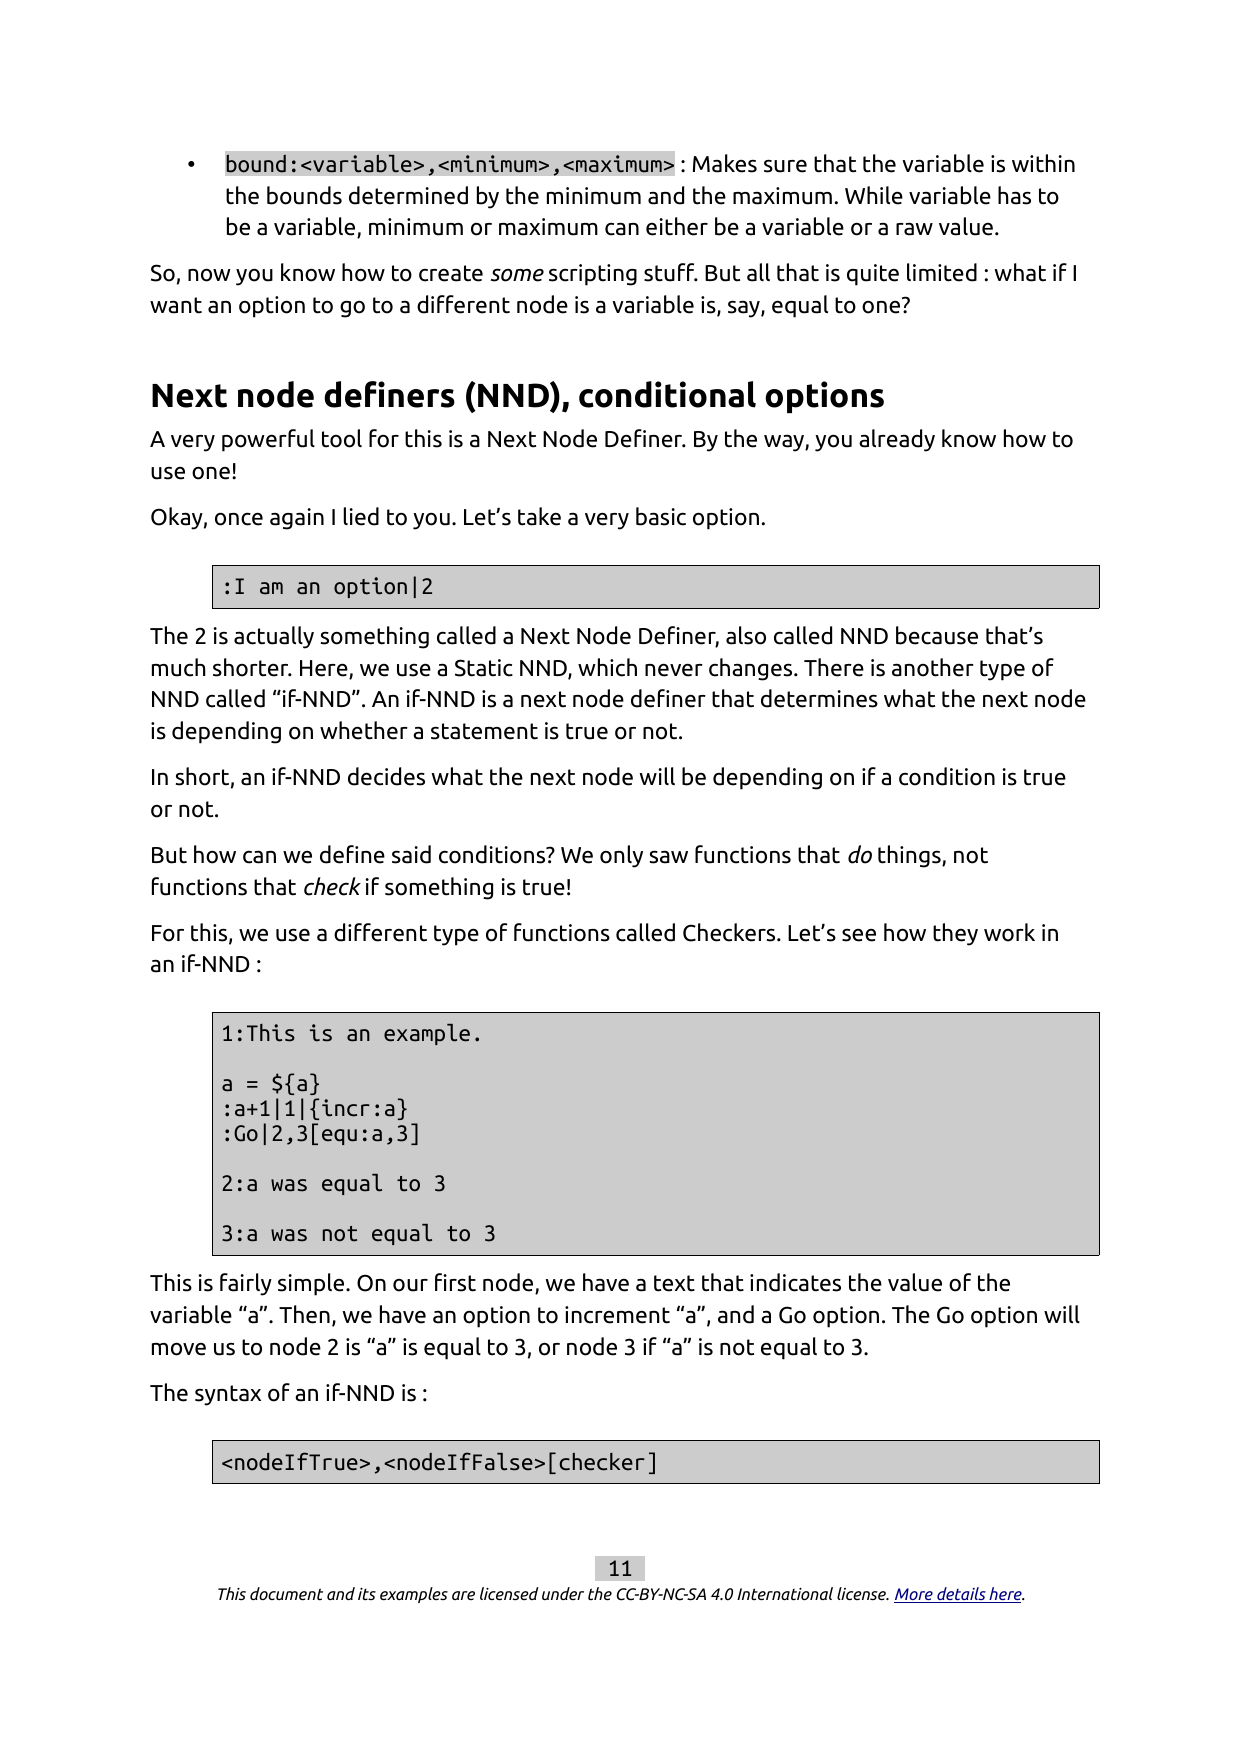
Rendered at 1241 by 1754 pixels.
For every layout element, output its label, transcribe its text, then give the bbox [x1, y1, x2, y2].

text :Go|2,3[equ:a,3] [213, 1112, 1099, 1137]
subtitle Next node definers (NND), conditional options [150, 375, 1090, 413]
text The syntax of an if-NND is : [150, 1379, 1090, 1406]
text In short, an if-NND decides what the next node will be depending on if a condition is true or not. [150, 764, 1090, 822]
text Okay, once again I lied to you. Let’s take a very basic option. [150, 503, 1090, 530]
text 2:a was equal to 3 [213, 1162, 1099, 1187]
text :I am an option|2 [213, 566, 1099, 608]
text A very powerful tool for this is a Next Node Definer. By the way, you already know how to use one! [150, 426, 1090, 484]
text 3:a was not equal to 3 [213, 1212, 1099, 1255]
text :a+1|1|{incr:a} [213, 1087, 1099, 1112]
text 1:This is an example. [213, 1013, 1099, 1037]
text This is fairly simple. On our first node, we have a text that indicates the value of the variable “a”. Then, we have an option to increment “a”, and a Go option. The Go option will move us to node 2 is “a” is equal to 3, or node 3 if “a” is not equal to 3. [150, 1270, 1090, 1359]
text <nodeIfTrue>,<nodeIfFalse>[checker] [213, 1441, 1099, 1483]
text But how can we define said conditions? We only saw functions that do things, not functions that check if something is true! [150, 841, 1090, 899]
text So, now you know how to create some scripting stuff. But all that is quite limited : what if I want an option to go to a different node is a variable is, say, equal to one? [150, 260, 1090, 318]
text The 2 is actually something called a Next Node Definer, also called NND because that’s much shorter. Here, we use a Static NND, which never changes. There is another type of NND called “if-NND”. An if-NND is a next node definer that determines what the next node is depending on whether a statement is true or not. [150, 623, 1090, 744]
text For this, we use a different type of functions called Checkers. Let’s see how they work in an if-NND : [150, 919, 1090, 977]
list bound:<variable>,<minimum>,<maximum> : Makes sure that the variable is within the bounds determined by the minimum and the maximum. While variable has to be a variable, minimum or maximum can either be a variable or a raw value. [187, 150, 1090, 240]
text a = ${a} [213, 1062, 1099, 1087]
